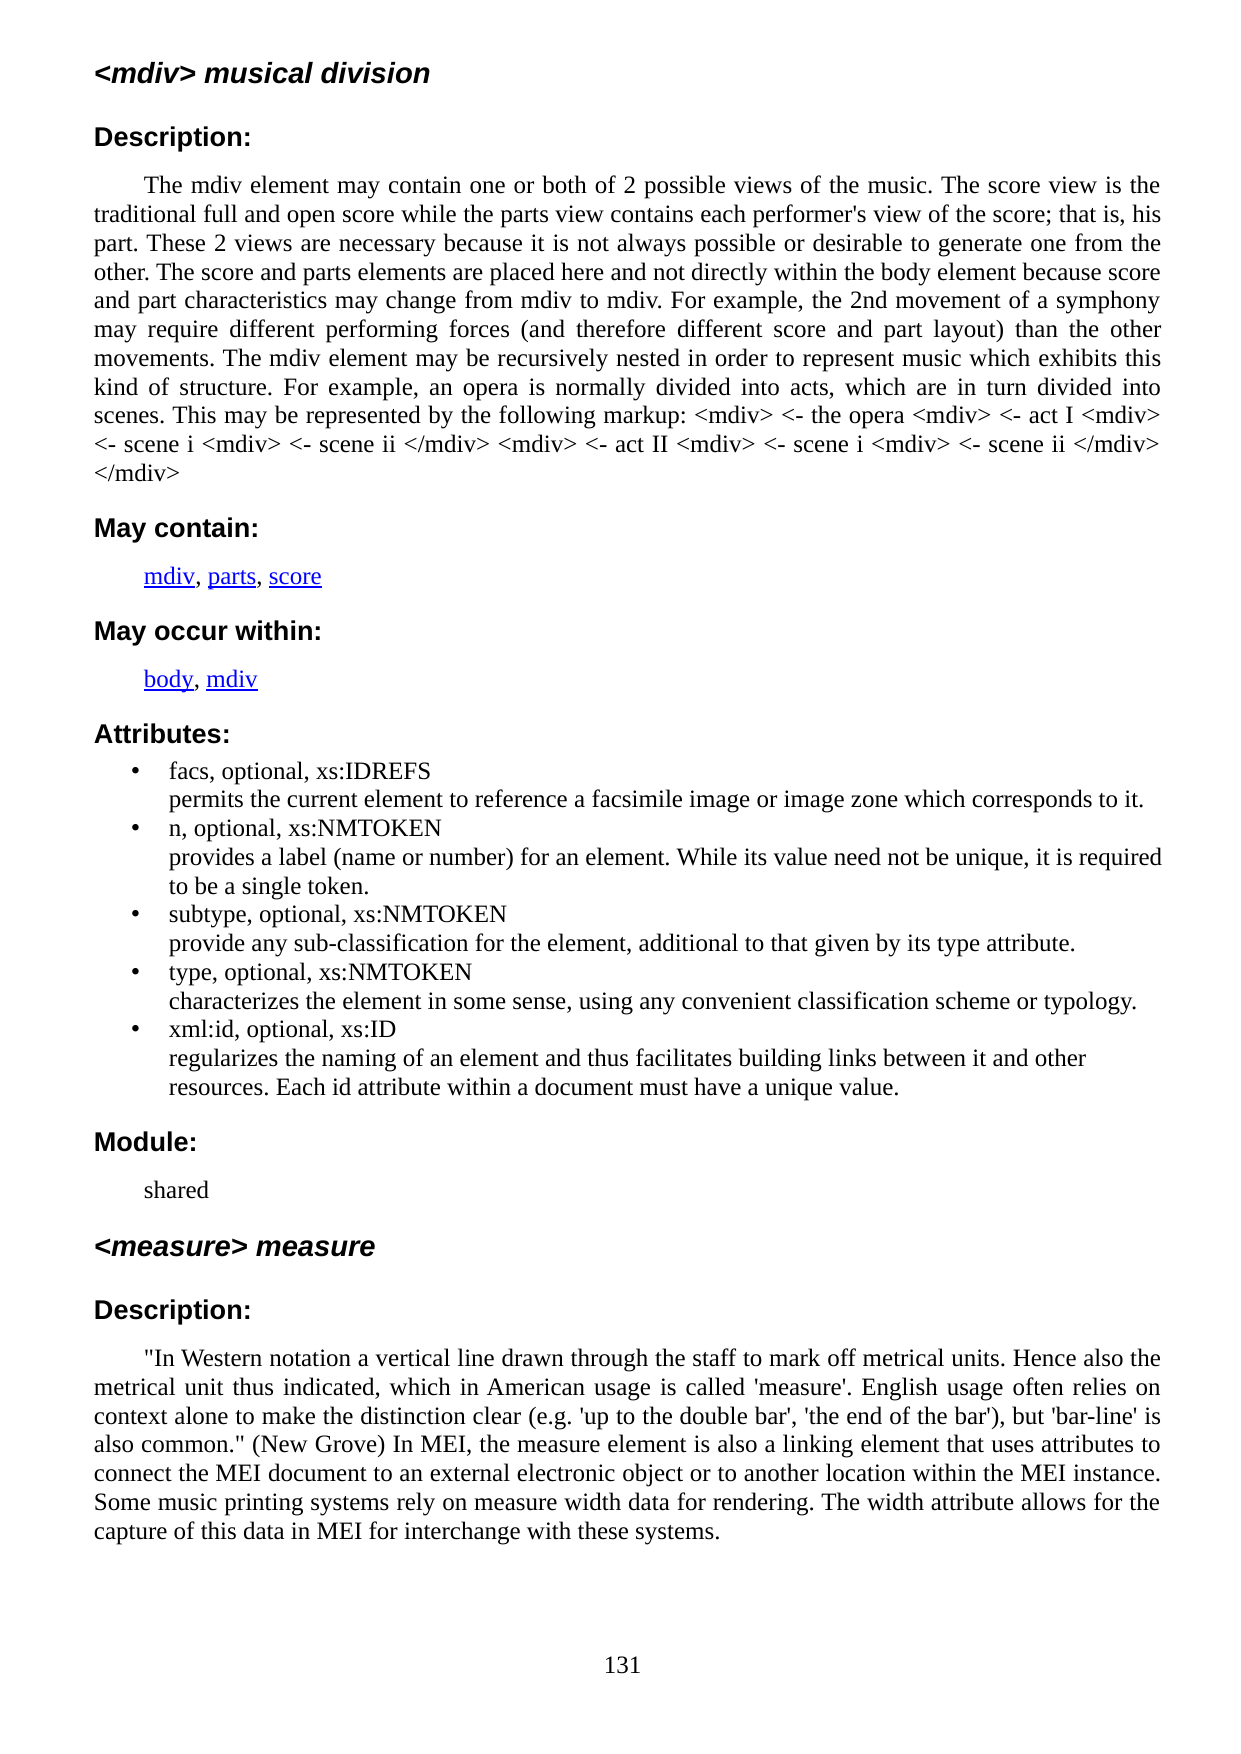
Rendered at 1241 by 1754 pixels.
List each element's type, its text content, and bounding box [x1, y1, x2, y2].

subtitle <measure> measure [94, 1229, 1162, 1262]
text body, mdiv [94, 664, 1162, 693]
subtitle Module: [94, 1126, 1162, 1157]
subtitle Description: [94, 1294, 1162, 1325]
subtitle May contain: [94, 512, 1162, 543]
text mdiv, parts, score [94, 561, 1162, 590]
list facs, optional, xs:IDREFS permits the current element to reference a facsimile image or image zone which corresponds to it. [131, 756, 1162, 813]
list xml:id, optional, xs:ID regularizes the naming of an element and thus facilitates building links between it and other resources. Each id attribute within a document must have a unique value. [131, 1014, 1162, 1101]
text "In Western notation a vertical line drawn through the staff to mark off metrical units. Hence also the metrical unit thus indicated, which in American usage is called 'measure'. English usage often relies on context alone to make the distinction clear (e.g. 'up to the double bar', 'the end of the bar'), but 'bar-line' is also common." (New Grove) In MEI, the measure element is also a linking element that uses attributes to connect the MEI document to an external electronic object or to another location within the MEI instance. Some music printing systems rely on measure width data for rendering. The width attribute allows for the capture of this data in MEI for interchange with these systems. [94, 1343, 1162, 1544]
text shared [94, 1175, 1162, 1204]
subtitle May occur within: [94, 615, 1162, 646]
list type, optional, xs:NMTOKEN characterizes the element in some sense, using any convenient classification scheme or typology. [131, 957, 1162, 1014]
list n, optional, xs:NMTOKEN provides a label (name or number) for an element. While its value need not be unique, it is required to be a single token. [131, 813, 1162, 899]
subtitle Description: [94, 121, 1162, 152]
list subtype, optional, xs:NMTOKEN provide any sub-classification for the element, additional to that given by its type attribute. [131, 899, 1162, 957]
subtitle Attributes: [94, 718, 1162, 749]
subtitle <mdiv> musical division [94, 56, 1162, 90]
text The mdiv element may contain one or both of 2 possible views of the music. The score view is the traditional full and open score while the parts view contains each performer's view of the score; that is, his part. These 2 views are necessary because it is not always possible or desirable to generate one from the other. The score and parts elements are placed here and not directly within the body element because score and part characteristics may change from mdiv to mdiv. For example, the 2nd movement of a symphony may require different performing forces (and therefore different score and part layout) than the other movements. The mdiv element may be recursively nested in order to represent music which exhibits this kind of structure. For example, an opera is normally divided into acts, which are in turn divided into scenes. This may be represented by the following markup: <mdiv> <- the opera <mdiv> <- act I <mdiv> <- scene i <mdiv> <- scene ii </mdiv> <mdiv> <- act II <mdiv> <- scene i <mdiv> <- scene ii </mdiv> </mdiv> [94, 171, 1162, 487]
